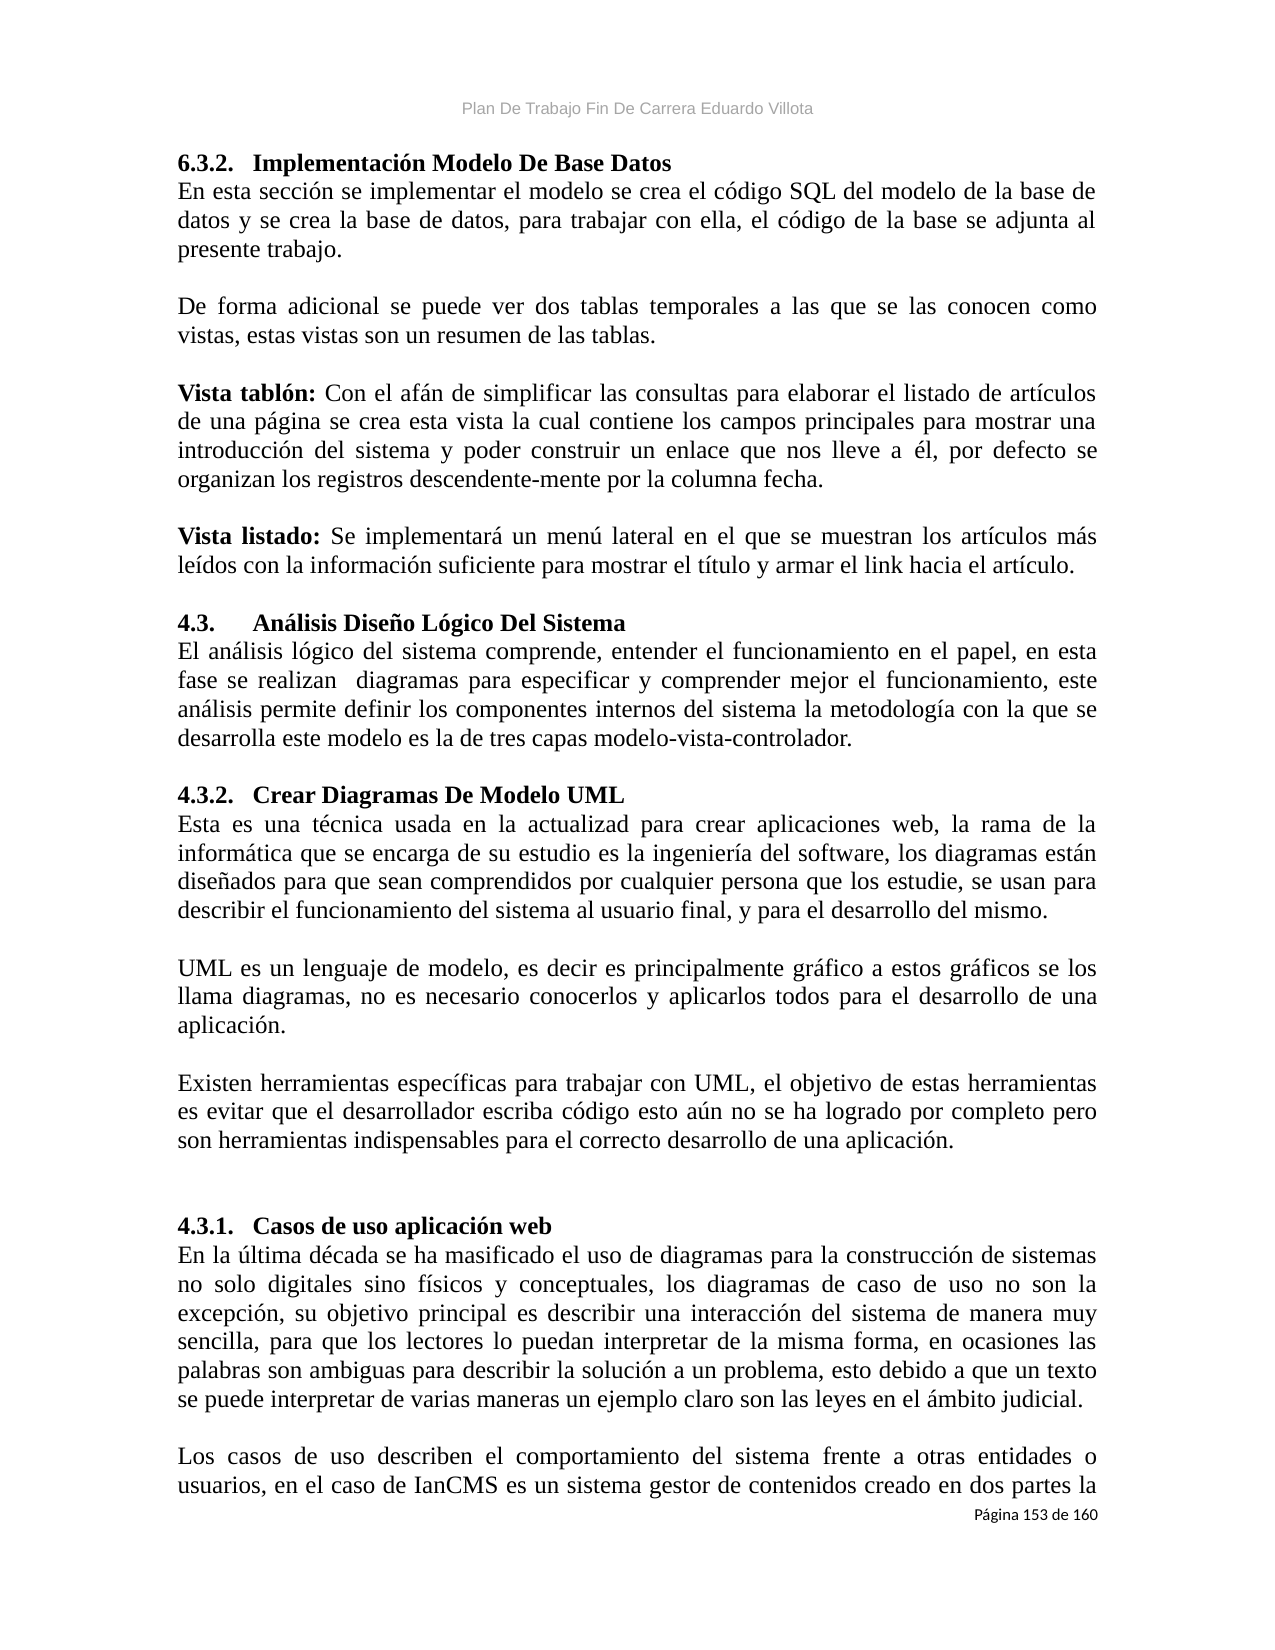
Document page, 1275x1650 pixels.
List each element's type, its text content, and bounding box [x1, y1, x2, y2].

text El análisis lógico del sistema comprende, entender el funcionamiento en el papel, en esta fase se realizan diagramas para especificar y comprender mejor el funcionamiento, este análisis permite definir los componentes internos del sistema la metodología con la que se desarrolla este modelo es la de tres capas modelo-vista-controlador. [177, 636, 1098, 751]
text En la última década se ha masificado el uso de diagramas para la construcción de sistemas no solo digitales sino físicos y conceptuales, los diagramas de caso de uso no son la excepción, su objetivo principal es describir una interacción del sistema de manera muy sencilla, para que los lectores lo puedan interpretar de la misma forma, en ocasiones las palabras son ambiguas para describir la solución a un problema, esto debido a que un texto se puede interpretar de varias maneras un ejemplo claro son las leyes en el ámbito judicial. [177, 1240, 1098, 1413]
text De forma adicional se puede ver dos tablas temporales a las que se las conocen como vistas, estas vistas son un resumen de las tablas. [177, 291, 1098, 349]
text 4.3. Análisis Diseño Lógico Del Sistema [177, 608, 1098, 636]
text Los casos de uso describen el comportamiento del sistema frente a otras entidades o usuarios, en el caso de IanCMS es un sistema gestor de contenidos creado en dos partes la [177, 1441, 1098, 1499]
text 4.3.1. Casos de uso aplicación web [177, 1211, 1098, 1240]
text 4.3.2. Crear Diagramas De Modelo UML [177, 780, 1098, 809]
text Vista listado: Se implementará un menú lateral en el que se muestran los artículos más leídos con la información suficiente para mostrar el título y armar el link hacia el artículo. [177, 521, 1098, 579]
text En esta sección se implementar el modelo se crea el código SQL del modelo de la base de datos y se crea la base de datos, para trabajar con ella, el código de la base se adjunta al presente trabajo. [177, 176, 1098, 263]
text Esta es una técnica usada en la actualizad para crear aplicaciones web, la rama de la informática que se encarga de su estudio es la ingeniería del software, los diagramas están diseñados para que sean comprendidos por cualquier persona que los estudie, se usan para describir el funcionamiento del sistema al usuario final, y para el desarrollo del mismo. [177, 809, 1098, 924]
text Existen herramientas específicas para trabajar con UML, el objetivo de estas herramientas es evitar que el desarrollador escriba código esto aún no se ha logrado por completo pero son herramientas indispensables para el correcto desarrollo de una aplicación. [177, 1068, 1098, 1154]
text 6.3.2. Implementación Modelo De Base Datos [177, 148, 1098, 176]
text UML es un lenguaje de modelo, es decir es principalmente gráfico a estos gráficos se los llama diagramas, no es necesario conocerlos y aplicarlos todos para el desarrollo de una aplicación. [177, 953, 1098, 1039]
text Vista tablón: Con el afán de simplificar las consultas para elaborar el listado de artículos de una página se crea esta vista la cual contiene los campos principales para mostrar una introducción del sistema y poder construir un enlace que nos lleve a él, por defecto se organizan los registros descendente-mente por la columna fecha. [177, 378, 1098, 493]
